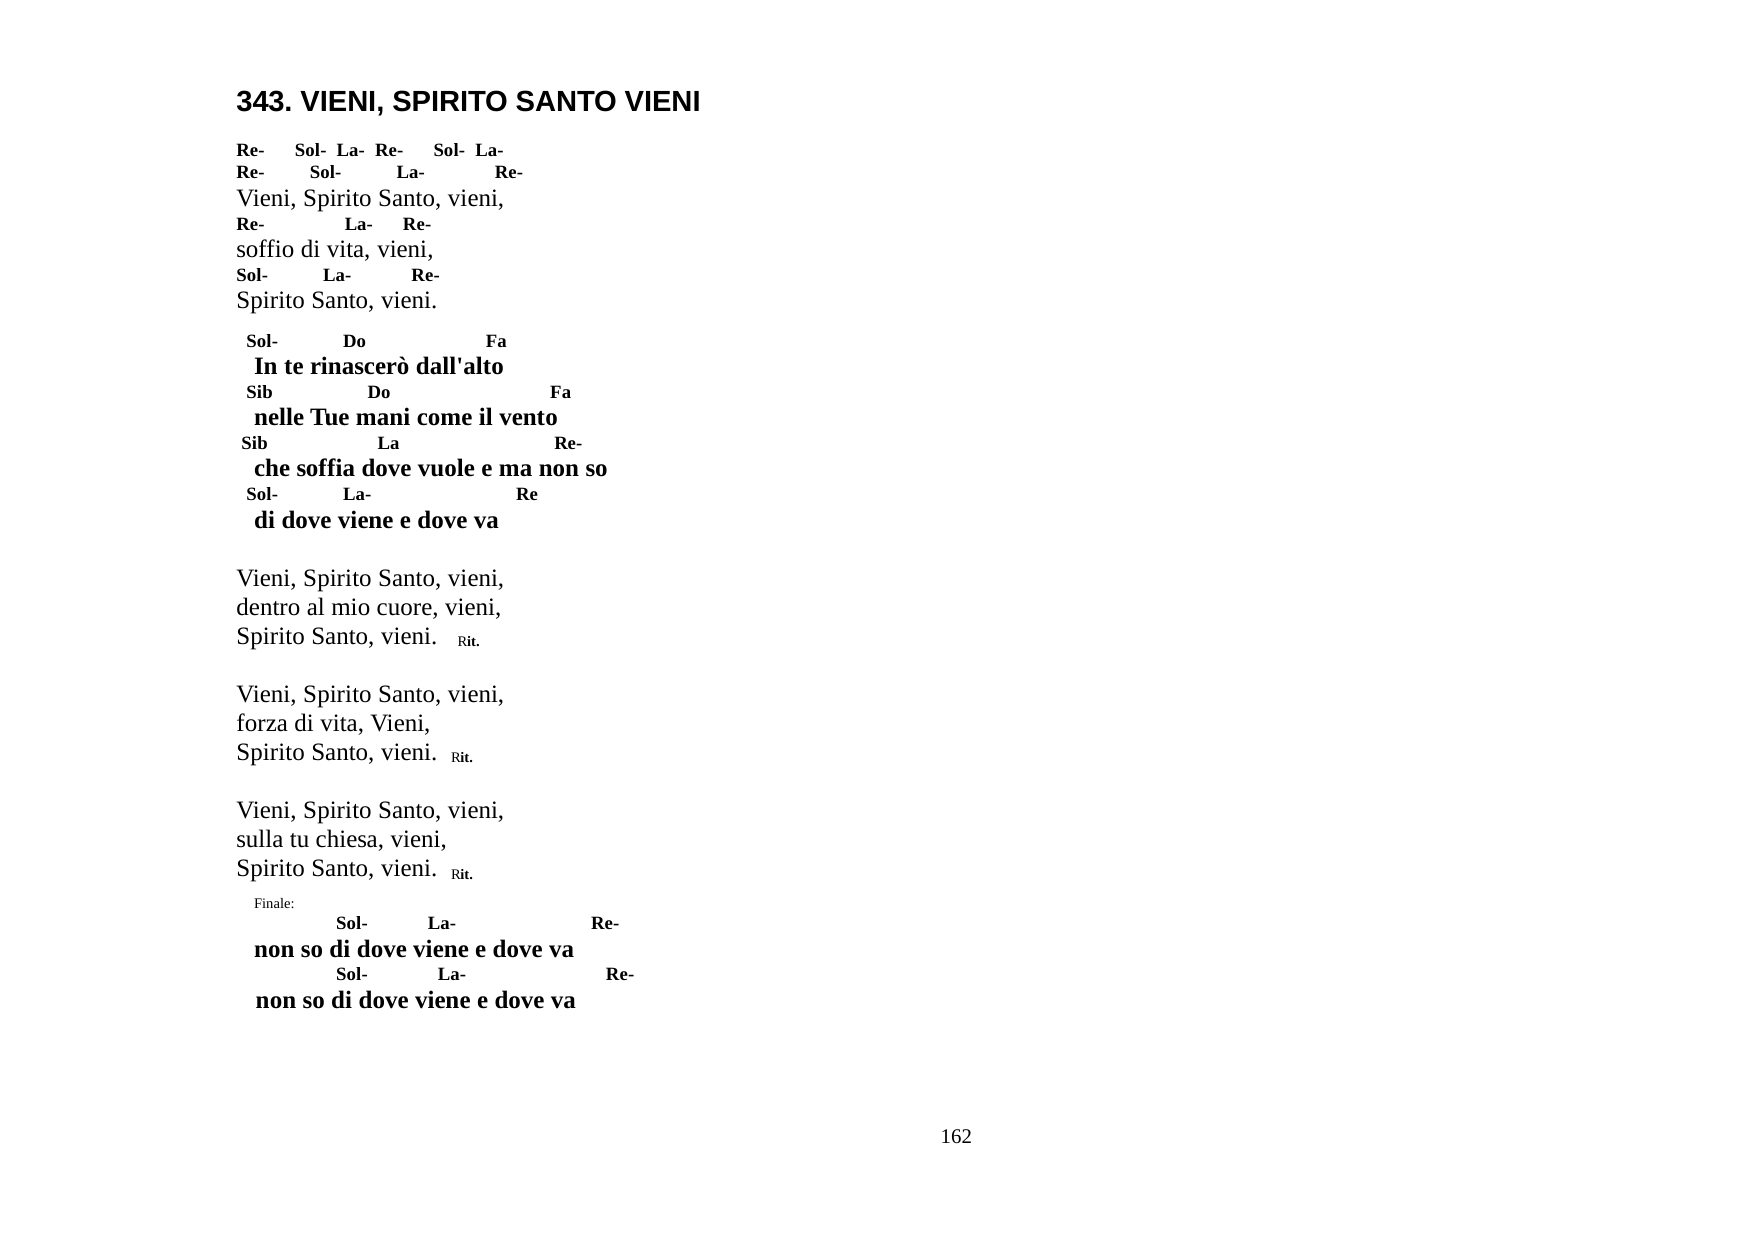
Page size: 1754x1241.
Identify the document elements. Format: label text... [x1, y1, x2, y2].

text Sib Do Fa [236, 380, 867, 402]
text sulla tu chiesa, vieni, [236, 824, 867, 853]
text Vieni, Spirito Santo, vieni, [236, 679, 867, 708]
text Sol- La- Re [236, 482, 867, 504]
text Sol- La- Re- [236, 911, 867, 933]
text Vieni, Spirito Santo, vieni, [236, 795, 867, 824]
text Sol- Do Fa [236, 329, 867, 351]
text Sib La Re- [236, 431, 867, 453]
text Vieni, Spirito Santo, vieni, [236, 183, 867, 212]
text forza di vita, Vieni, [236, 708, 867, 737]
text nelle Tue mani come il vento [254, 402, 850, 431]
text In te rinascerò dall'alto [254, 351, 850, 380]
text Finale: [254, 882, 867, 911]
text Re- Sol- La- Re- Sol- La- [236, 139, 867, 161]
text Sol- La- Re- [236, 962, 867, 984]
text Spirito Santo, vieni. [236, 285, 867, 314]
text Spirito Santo, vieni. Rit. [236, 853, 867, 882]
text non so di dove viene e dove va [236, 984, 867, 1014]
text non so di dove viene e dove va [254, 933, 867, 962]
text Spirito Santo, vieni. Rit. [236, 621, 867, 650]
text Spirito Santo, vieni. Rit. [236, 737, 867, 766]
text Vieni, Spirito Santo, vieni, [236, 563, 867, 592]
text che soffia dove vuole e ma non so [254, 453, 850, 482]
text Re- La- Re- [236, 212, 867, 234]
text soffio di vita, vieni, [236, 234, 867, 263]
text dentro al mio cuore, vieni, [236, 592, 867, 621]
subtitle 343. VIENI, SPIRITO SANTO VIENI [236, 84, 867, 118]
text di dove viene e dove va [254, 504, 850, 533]
text Sol- La- Re- [236, 263, 867, 285]
text Re- Sol- La- Re- [236, 161, 867, 183]
